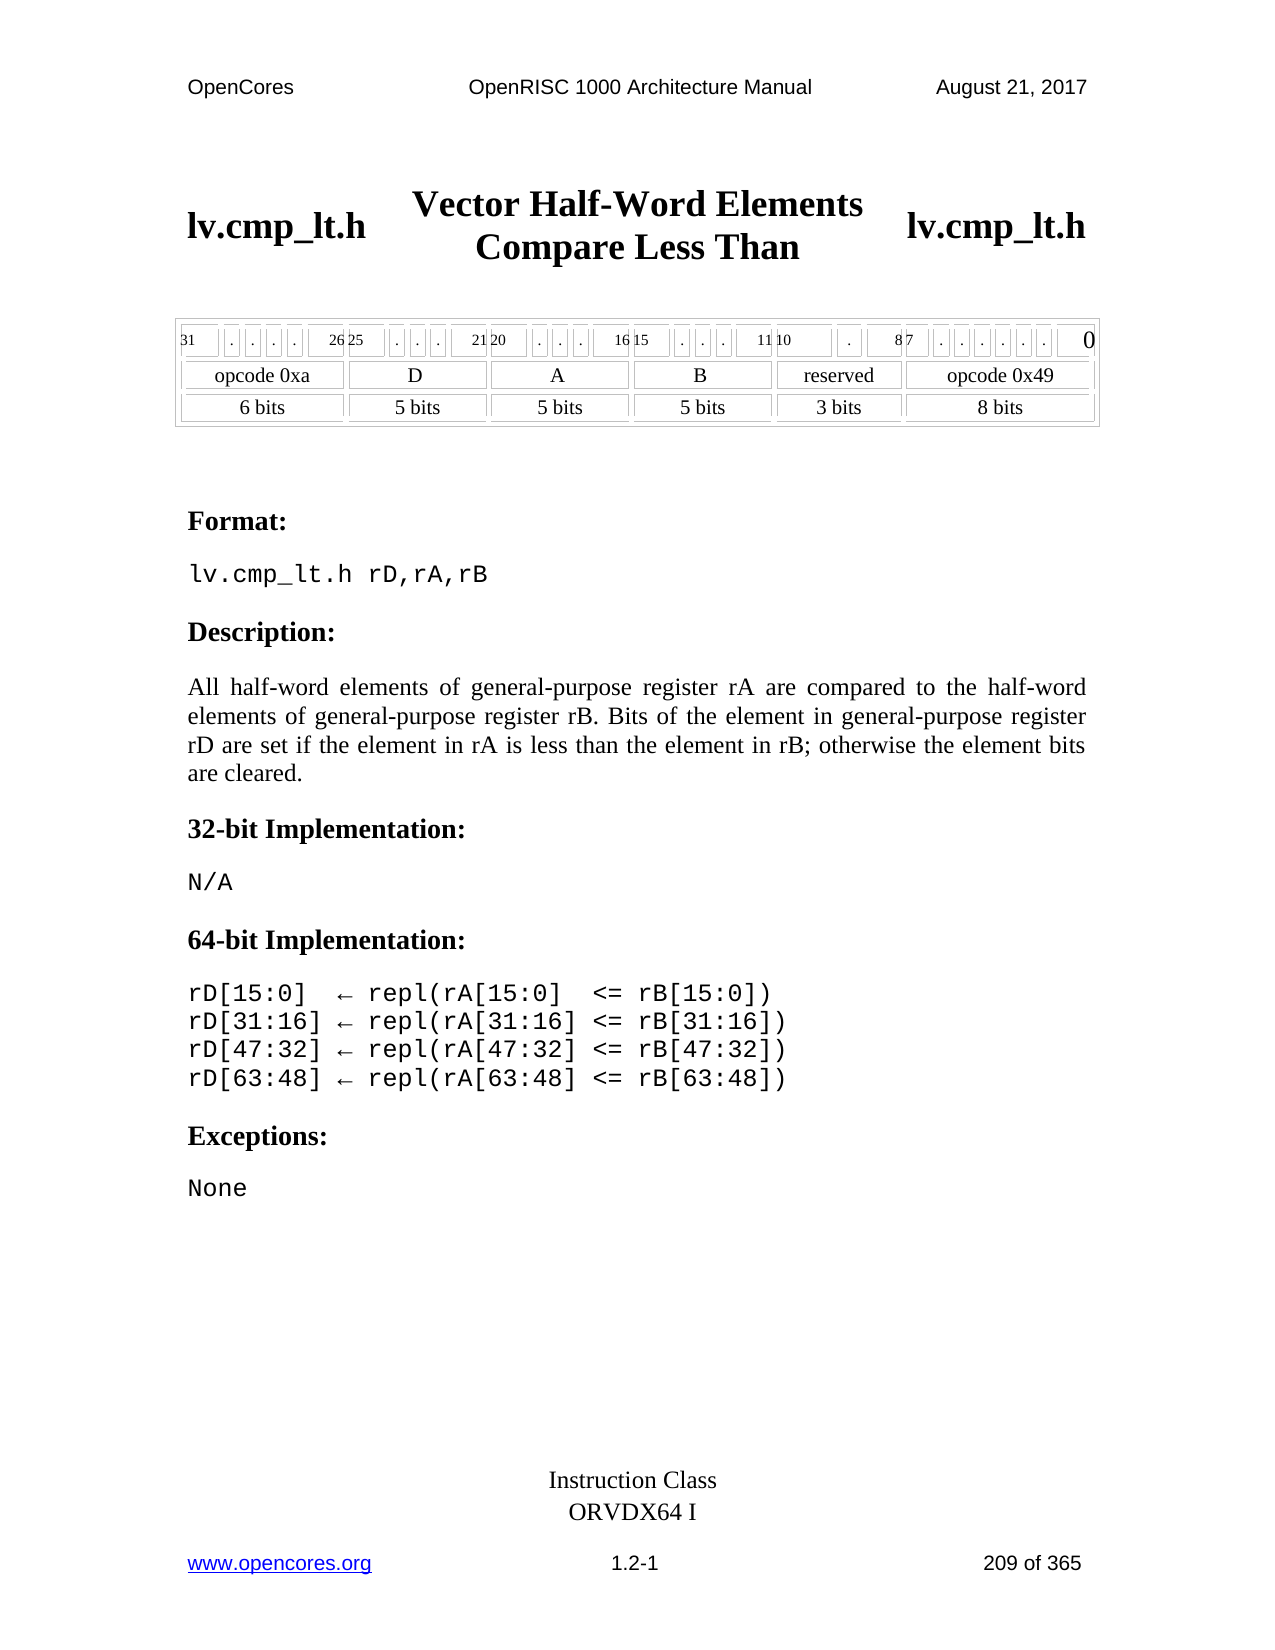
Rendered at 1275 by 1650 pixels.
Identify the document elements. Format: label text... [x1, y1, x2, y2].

text N/A [187, 869, 1087, 898]
text All half-word elements of general-purpose register rA are compared to the half-word elements of general-purpose register rB. Bits of the element in general-purpose register rD are set if the element in rA is less than the element in rB; otherwise the element bits are cleared. [187, 672, 1087, 787]
text None [187, 1176, 1087, 1204]
text lv.cmp_lt.h rD,rA,rB [187, 561, 1087, 590]
text Description: [187, 615, 1087, 647]
text 64-bit Implementation: [187, 923, 1087, 955]
text Format: [187, 504, 1087, 536]
text 32-bit Implementation: [187, 812, 1087, 844]
text rD[15:0] ← repl(rA[15:0] <= rB[15:0]) rD[31:16] ← repl(rA[31:16] <= rB[31:16]) rD[47:32] ← repl(rA[47:32] <= rB[47:32]) rD[63:48] ← repl(rA[63:48] <= rB[63:48]) [187, 980, 1087, 1094]
text Exceptions: [187, 1119, 1087, 1151]
